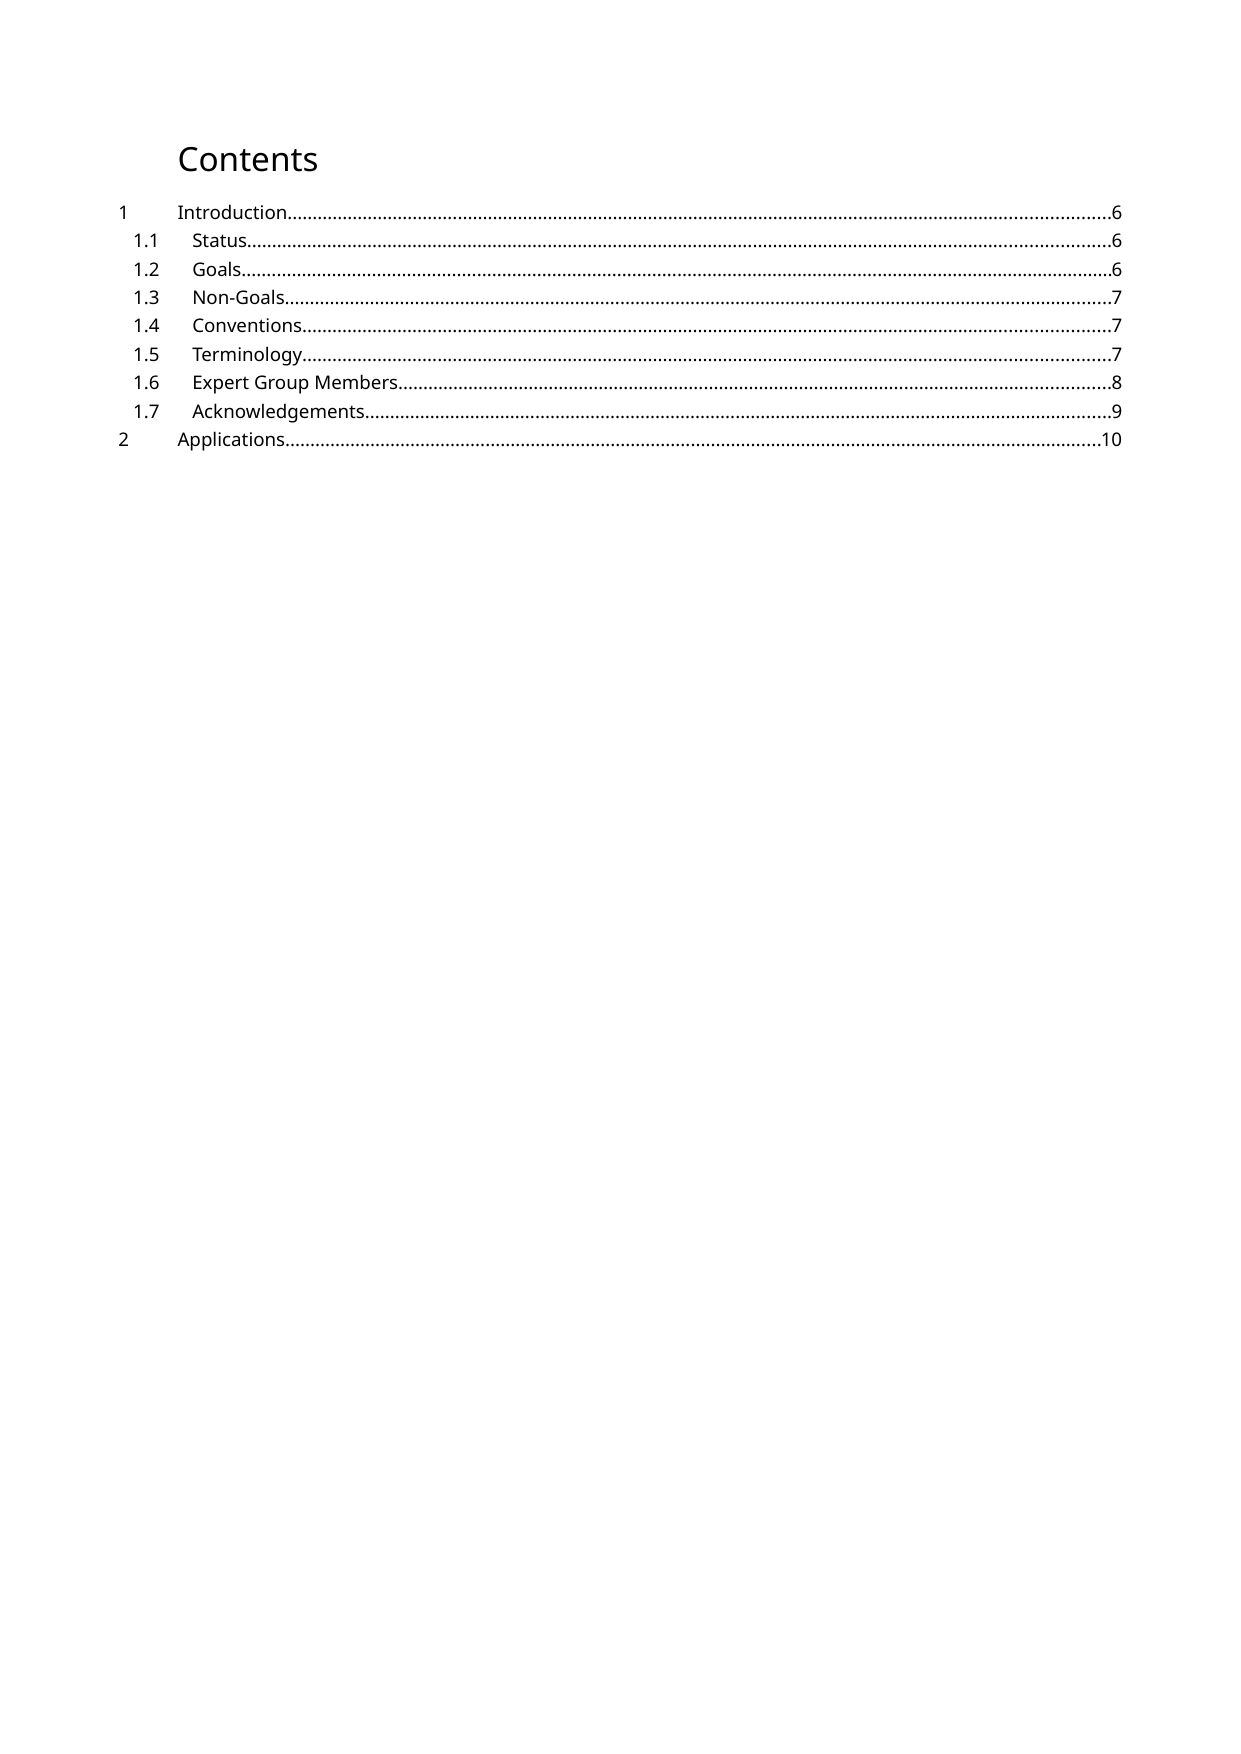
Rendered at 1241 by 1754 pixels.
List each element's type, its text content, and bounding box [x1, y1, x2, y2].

text 1.2 Goals 6 [133, 256, 1122, 281]
text 1.6 Expert Group Members 8 [133, 369, 1122, 395]
text 1.5 Terminology 7 [133, 341, 1122, 367]
text 1.4 Conventions 7 [133, 313, 1122, 338]
text 1 Introduction 6 [118, 199, 1122, 224]
text Contents [177, 136, 1122, 181]
text 1.3 Non-Goals 7 [133, 284, 1122, 310]
text 1.7 Acknowledgements 9 [133, 398, 1122, 423]
text 2 Applications 10 [118, 426, 1122, 452]
text 1.1 Status 6 [133, 227, 1122, 253]
